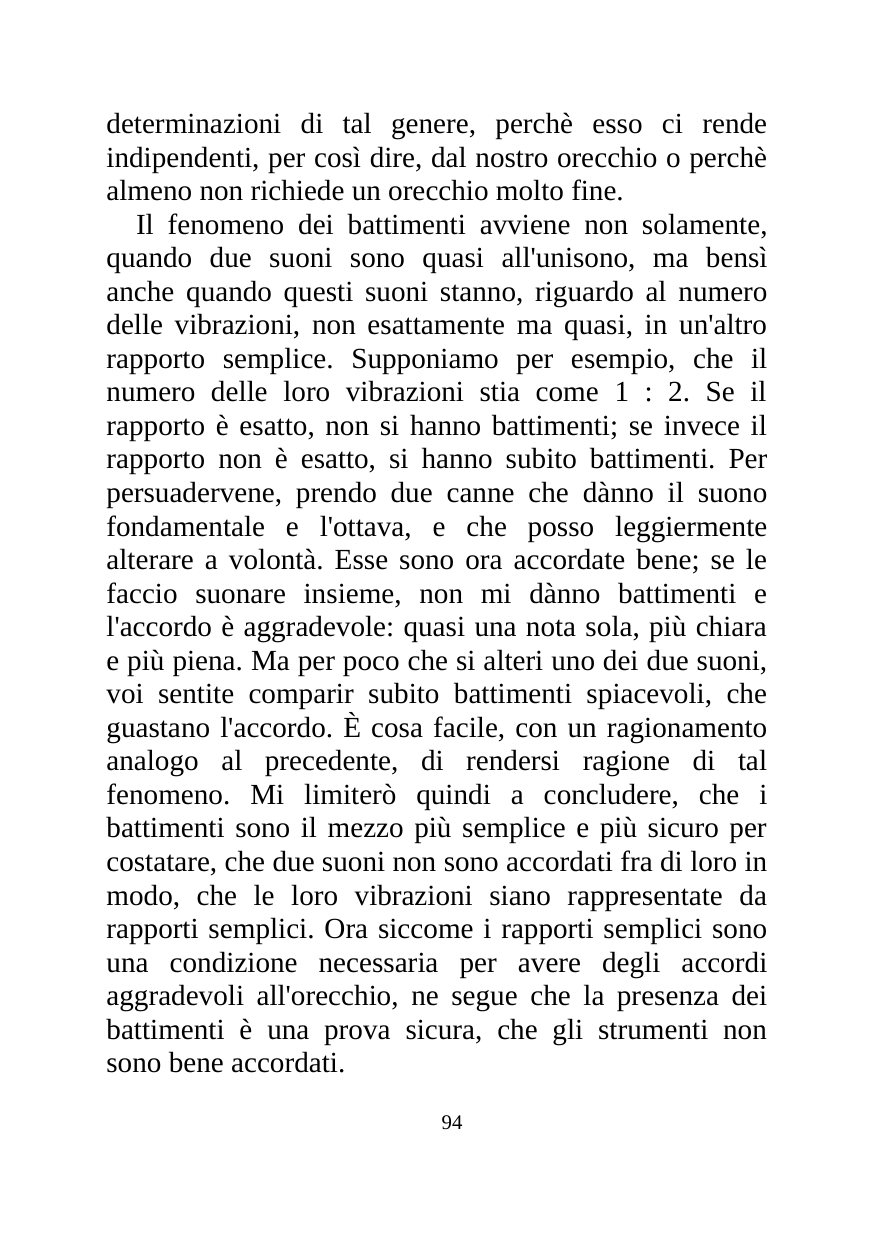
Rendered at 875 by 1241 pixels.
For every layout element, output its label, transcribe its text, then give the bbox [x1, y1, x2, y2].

text determinazioni di tal genere, perchè esso ci rende indipendenti, per così dire, dal nostro orecchio o perchè almeno non richiede un orecchio molto fine. [106, 106, 768, 207]
text Il fenomeno dei battimenti avviene non solamente, quando due suoni sono quasi all'unisono, ma bensì anche quando questi suoni stanno, riguardo al numero delle vibrazioni, non esattamente ma quasi, in un'altro rapporto semplice. Supponiamo per esempio, che il numero delle loro vibrazioni stia come 1 : 2. Se il rapporto è esatto, non si hanno battimenti; se invece il rapporto non è esatto, si hanno subito battimenti. Per persuadervene, prendo due canne che dànno il suono fondamentale e l'ottava, e che posso leggiermente alterare a volontà. Esse sono ora accordate bene; se le faccio suonare insieme, non mi dànno battimenti e l'accordo è aggradevole: quasi una nota sola, più chiara e più piena. Ma per poco che si alteri uno dei due suoni, voi sentite comparir subito battimenti spiacevoli, che guastano l'accordo. È cosa facile, con un ragionamento analogo al precedente, di rendersi ragione di tal fenomeno. Mi limiterò quindi a concludere, che i battimenti sono il mezzo più semplice e più sicuro per costatare, che due suoni non sono accordati fra di loro in modo, che le loro vibrazioni siano rappresentate da rapporti semplici. Ora siccome i rapporti semplici sono una condizione necessaria per avere degli accordi aggradevoli all'orecchio, ne segue che la presenza dei battimenti è una prova sicura, che gli strumenti non sono bene accordati. [106, 207, 768, 1079]
